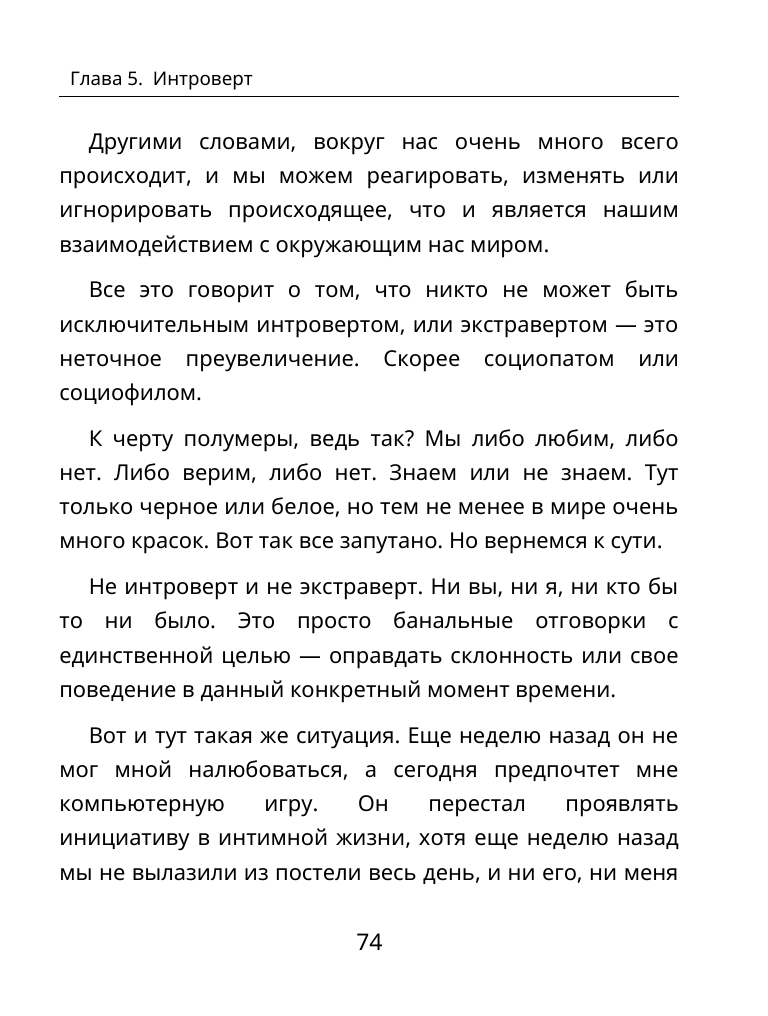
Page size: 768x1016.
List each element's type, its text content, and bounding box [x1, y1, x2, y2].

text Все это говорит о том, что никто не может быть исключительным интровертом, или экстравертом — это неточное преувеличение. Скорее социопатом или социофилом. [59, 274, 679, 407]
text Вот и тут такая же ситуация. Еще неделю назад он не мог мной налюбоваться, а сегодня предпочтет мне компьютерную игру. Он перестал проявлять инициативу в интимной жизни, хотя еще неделю назад мы не вылазили из постели весь день, и ни его, ни меня [59, 720, 679, 886]
text К черту полумеры, ведь так? Мы либо любим, либо нет. Либо верим, либо нет. Знаем или не знаем. Тут только черное или белое, но тем не менее в мире очень много красок. Вот так все запутано. Но вернемся к сути. [59, 423, 679, 555]
text Не интроверт и не экстраверт. Ни вы, ни я, ни кто бы то ни было. Это просто банальные отговорки с единственной целью — оправдать склонность или свое поведение в данный конкретный момент времени. [59, 571, 679, 704]
text Другими словами, вокруг нас очень много всего происходит, и мы можем реагировать, изменять или игнорировать происходящее, что и является нашим взаимодействием с окружающим нас миром. [59, 126, 679, 258]
